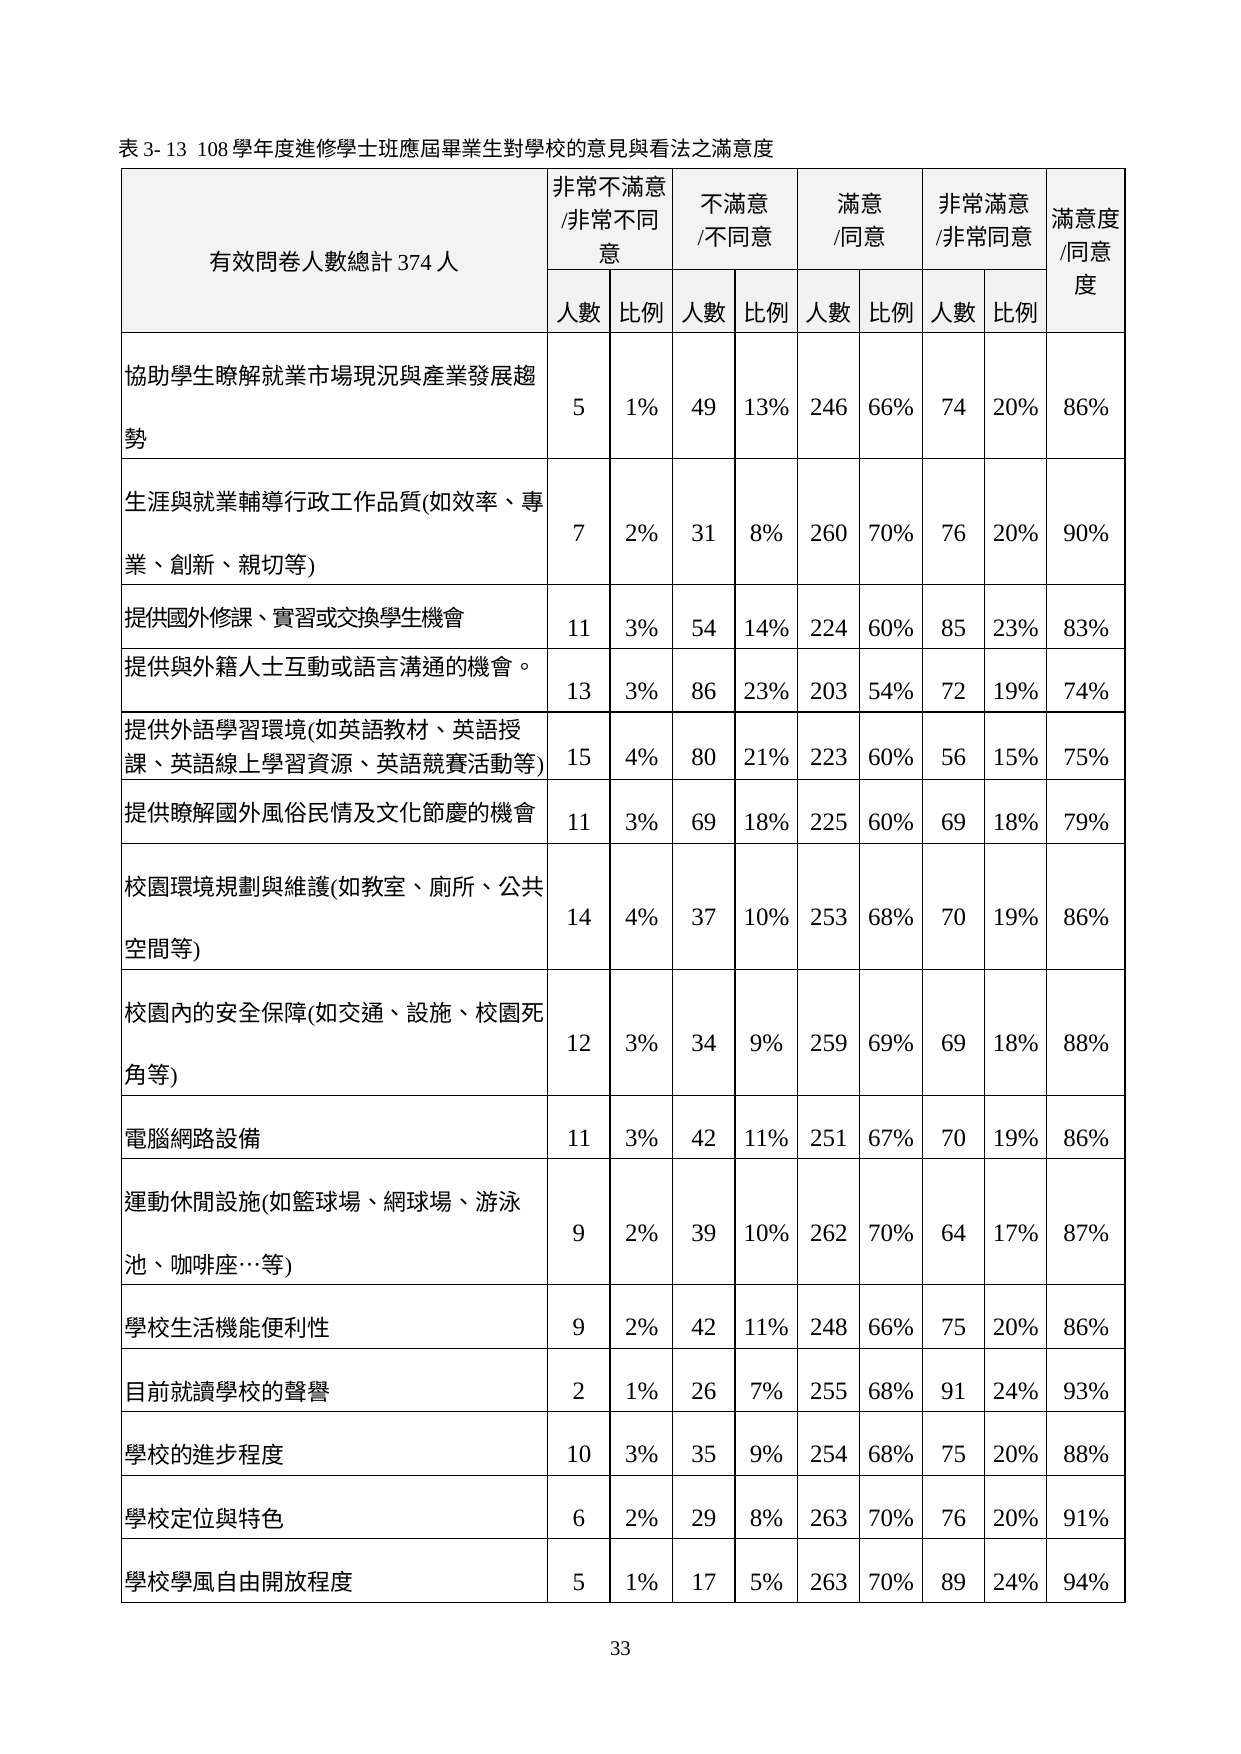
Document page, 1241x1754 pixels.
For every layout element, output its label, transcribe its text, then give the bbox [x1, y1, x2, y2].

table_cell 70 [923, 1096, 984, 1158]
table_cell 13 [548, 649, 609, 711]
table_cell 20% [985, 1285, 1046, 1348]
table_cell 263 [798, 1539, 859, 1602]
table_cell 3% [611, 780, 672, 842]
table_cell 86 [673, 649, 734, 711]
table_cell 35 [673, 1412, 734, 1475]
table_cell 10% [736, 1159, 797, 1284]
table_cell 75 [923, 1285, 984, 1348]
table_cell 74% [1047, 649, 1124, 711]
table_cell 90% [1047, 459, 1124, 584]
table_cell 67% [860, 1096, 922, 1158]
table_cell 74 [923, 333, 984, 458]
table_cell 70% [860, 1159, 922, 1284]
table_cell 54% [860, 649, 922, 711]
table_cell 23% [736, 649, 797, 711]
table_cell 88% [1047, 970, 1124, 1094]
table_cell 83% [1047, 585, 1124, 648]
table_cell 13% [736, 333, 797, 458]
table_cell 91% [1047, 1476, 1124, 1538]
table_cell 17% [985, 1159, 1046, 1284]
table_cell 2% [611, 1285, 672, 1348]
table_cell 3% [611, 1096, 672, 1158]
table_cell 248 [798, 1285, 859, 1348]
table_cell 203 [798, 649, 859, 711]
table_cell 93% [1047, 1349, 1124, 1411]
table_cell 260 [798, 459, 859, 584]
table_cell 9 [548, 1159, 609, 1284]
table_cell 9 [548, 1285, 609, 1348]
table_cell 3% [611, 1412, 672, 1475]
table_cell 254 [798, 1412, 859, 1475]
table_cell 253 [798, 844, 859, 968]
table_cell 運動休閒設施(如籃球場、網球場、游泳池、咖啡座…等) [122, 1159, 547, 1284]
table_header 不滿意 /不同意 [673, 169, 797, 269]
table_cell 262 [798, 1159, 859, 1284]
table_cell 85 [923, 585, 984, 648]
table_cell 76 [923, 459, 984, 584]
table_cell 11 [548, 780, 609, 842]
table_cell 70% [860, 1476, 922, 1538]
table_cell 15 [548, 713, 609, 779]
table_cell 校園環境規劃與維護(如教室、廁所、公共空間等) [122, 844, 547, 968]
table_cell 比例 [736, 270, 797, 332]
table_cell 26 [673, 1349, 734, 1411]
table_cell 校園內的安全保障(如交通、設施、校園死角等) [122, 970, 547, 1094]
table_cell 21% [736, 713, 797, 779]
table_cell 生涯與就業輔導行政工作品質(如效率、專業、創新、親切等) [122, 459, 547, 584]
table_cell 31 [673, 459, 734, 584]
table_cell 17 [673, 1539, 734, 1602]
table_cell 24% [985, 1539, 1046, 1602]
table_cell 14 [548, 844, 609, 968]
table_cell 42 [673, 1096, 734, 1158]
table_cell 3% [611, 649, 672, 711]
table_cell 66% [860, 333, 922, 458]
table_cell 88% [1047, 1412, 1124, 1475]
table_cell 225 [798, 780, 859, 842]
table_cell 1% [611, 1349, 672, 1411]
table_cell 72 [923, 649, 984, 711]
table_cell 70 [923, 844, 984, 968]
table_cell 11% [736, 1285, 797, 1348]
table_cell 49 [673, 333, 734, 458]
table_cell 2% [611, 1476, 672, 1538]
table_cell 224 [798, 585, 859, 648]
table_cell 19% [985, 649, 1046, 711]
table_cell 比例 [611, 270, 672, 332]
table_cell 8% [736, 459, 797, 584]
table_cell 4% [611, 713, 672, 779]
table_cell 60% [860, 585, 922, 648]
table_cell 5% [736, 1539, 797, 1602]
table_cell 70% [860, 459, 922, 584]
table_cell 比例 [985, 270, 1046, 332]
table_cell 89 [923, 1539, 984, 1602]
table_cell 255 [798, 1349, 859, 1411]
table_cell 19% [985, 1096, 1046, 1158]
table_cell 19% [985, 844, 1046, 968]
table_cell 20% [985, 333, 1046, 458]
table_cell 39 [673, 1159, 734, 1284]
table_cell 3% [611, 970, 672, 1094]
table_cell 10 [548, 1412, 609, 1475]
table_cell 18% [985, 780, 1046, 842]
table_cell 1% [611, 1539, 672, 1602]
table_cell 2% [611, 459, 672, 584]
table_cell 電腦網路設備 [122, 1096, 547, 1158]
table_cell 2% [611, 1159, 672, 1284]
table_cell 70% [860, 1539, 922, 1602]
table_cell 20% [985, 459, 1046, 584]
table_cell 24% [985, 1349, 1046, 1411]
table_cell 68% [860, 1349, 922, 1411]
table_cell 6 [548, 1476, 609, 1538]
table_cell 人數 [548, 270, 609, 332]
table_cell 目前就讀學校的聲譽 [122, 1349, 547, 1411]
table_cell 提供與外籍人士互動或語言溝通的機會。 [122, 649, 547, 711]
table_cell 37 [673, 844, 734, 968]
table_cell 75% [1047, 713, 1124, 779]
table_cell 1% [611, 333, 672, 458]
table_cell 2 [548, 1349, 609, 1411]
table_cell 7% [736, 1349, 797, 1411]
table_cell 學校生活機能便利性 [122, 1285, 547, 1348]
table_cell 比例 [860, 270, 922, 332]
table_cell 人數 [673, 270, 734, 332]
table_cell 20% [985, 1476, 1046, 1538]
table_cell 86% [1047, 844, 1124, 968]
table_cell 11 [548, 1096, 609, 1158]
table_cell 263 [798, 1476, 859, 1538]
table_cell 9% [736, 1412, 797, 1475]
table_header 非常不滿意 /非常不同意 [548, 169, 672, 269]
table_cell 15% [985, 713, 1046, 779]
table_cell 68% [860, 844, 922, 968]
table_cell 64 [923, 1159, 984, 1284]
table_cell 60% [860, 780, 922, 842]
table_cell 學校定位與特色 [122, 1476, 547, 1538]
table_cell 79% [1047, 780, 1124, 842]
table_cell 11% [736, 1096, 797, 1158]
table_header 滿意 /同意 [798, 169, 922, 269]
table_cell 69 [923, 970, 984, 1094]
table_cell 10% [736, 844, 797, 968]
table_cell 14% [736, 585, 797, 648]
table_cell 87% [1047, 1159, 1124, 1284]
table_cell 251 [798, 1096, 859, 1158]
table_cell 學校學風自由開放程度 [122, 1539, 547, 1602]
table_header 滿意度/同意度 [1047, 169, 1124, 332]
table_cell 94% [1047, 1539, 1124, 1602]
table_cell 8% [736, 1476, 797, 1538]
table_cell 協助學生瞭解就業市場現況與產業發展趨勢 [122, 333, 547, 458]
table_cell 提供外語學習環境(如英語教材、英語授課、英語線上學習資源、英語競賽活動等) [122, 713, 547, 779]
table_cell 76 [923, 1476, 984, 1538]
table_cell 9% [736, 970, 797, 1094]
table_cell 11 [548, 585, 609, 648]
table_cell 提供瞭解國外風俗民情及文化節慶的機會 [122, 780, 547, 842]
table_cell 7 [548, 459, 609, 584]
table_cell 80 [673, 713, 734, 779]
table_cell 56 [923, 713, 984, 779]
table_header 非常滿意 /非常同意 [923, 169, 1046, 269]
table_cell 66% [860, 1285, 922, 1348]
table_cell 42 [673, 1285, 734, 1348]
table_cell 69 [673, 780, 734, 842]
table_cell 75 [923, 1412, 984, 1475]
table_cell 20% [985, 1412, 1046, 1475]
table_cell 5 [548, 333, 609, 458]
table_cell 學校的進步程度 [122, 1412, 547, 1475]
table_cell 259 [798, 970, 859, 1094]
text 表3- 13 108學年度進修學士班應屆畢業生對學校的意見與看法之滿意度 [118, 105, 1122, 168]
table_cell 18% [985, 970, 1046, 1094]
table_cell 18% [736, 780, 797, 842]
table_cell 34 [673, 970, 734, 1094]
table_cell 12 [548, 970, 609, 1094]
table_cell 68% [860, 1412, 922, 1475]
table_cell 223 [798, 713, 859, 779]
table_cell 23% [985, 585, 1046, 648]
table_cell 提供國外修課、實習或交換學生機會 [122, 585, 547, 648]
table_cell 86% [1047, 1285, 1124, 1348]
table_cell 人數 [798, 270, 859, 332]
table_cell 60% [860, 713, 922, 779]
table_cell 54 [673, 585, 734, 648]
table_cell 86% [1047, 333, 1124, 458]
table_header 有效問卷人數總計374人 [122, 169, 547, 332]
table_cell 69 [923, 780, 984, 842]
table_cell 4% [611, 844, 672, 968]
table_cell 86% [1047, 1096, 1124, 1158]
table_cell 29 [673, 1476, 734, 1538]
table_cell 人數 [923, 270, 984, 332]
table_cell 5 [548, 1539, 609, 1602]
table_cell 69% [860, 970, 922, 1094]
table_cell 246 [798, 333, 859, 458]
table_cell 91 [923, 1349, 984, 1411]
table_cell 3% [611, 585, 672, 648]
